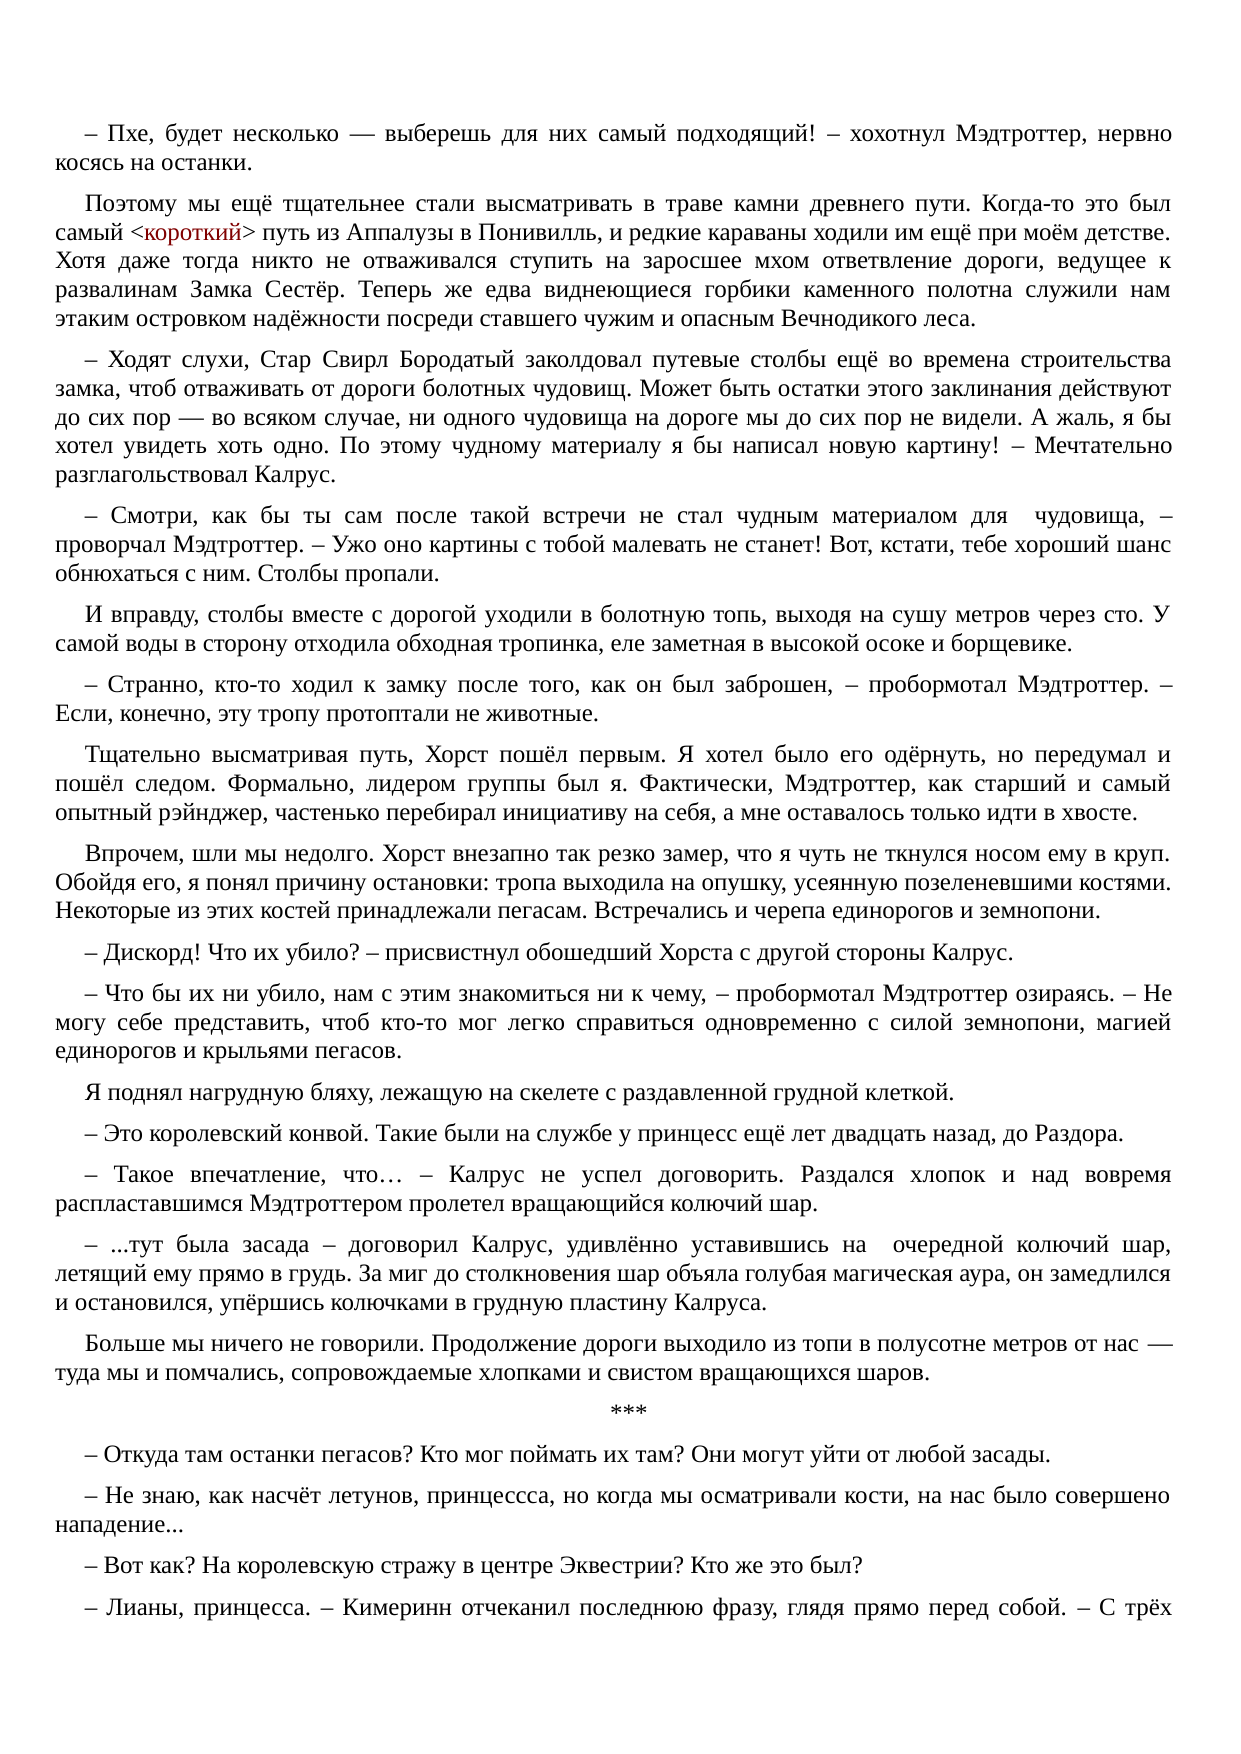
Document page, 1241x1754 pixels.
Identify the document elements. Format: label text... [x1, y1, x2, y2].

text – Ходят слухи, Стар Cвирл Бородатый заколдовал путевые столбы ещё во времена строительства замка, чтоб отваживать от дороги болотных чудовищ. Может быть остатки этого заклинания действуют до сих пор — во всяком случае, ни одного чудовища на дороге мы до сих пор не видели. А жаль, я бы хотел увидеть хоть одно. По этому чудному материалу я бы написал новую картину! – Мечтательно разглагольствовал Калрус. [55, 344, 1172, 488]
text – Пхе, будет несколько — выберешь для них самый подходящий! – хохотнул Мэдтроттер, нервно косясь на останки. [55, 118, 1172, 176]
text – Смотри, как бы ты сам после такой встречи не стал чудным материалом для чудовища, – проворчал Мэдтроттер. – Ужо оно картины с тобой малевать не станет! Вот, кстати, тебе хороший шанс обнюхаться с ним. Столбы пропали. [55, 501, 1172, 587]
text – Лианы, принцесса. – Кимеринн отчеканил последнюю фразу, глядя прямо перед собой. – С трёх [55, 1592, 1172, 1621]
text – Такое впечатление, что… – Калрус не успел договорить. Раздался хлопок и над вовремя распластавшимся Мэдтроттером пролетел вращающийся колючий шар. [55, 1159, 1172, 1217]
text – Не знаю, как насчёт летунов, принцессса, но когда мы осматривали кости, на нас было совершено нападение... [55, 1481, 1172, 1538]
text – Откуда там останки пегасов? Кто мог поймать их там? Они могут уйти от любой засады. [55, 1439, 1172, 1468]
text – Вот как? На королевскую стражу в центре Эквестрии? Кто же это был? [55, 1551, 1172, 1579]
text Поэтому мы ещё тщательнее стали высматривать в траве камни древнего пути. Когда-то это был самый <короткий> путь из Аппалузы в Понивилль, и редкие караваны ходили им ещё при моём детстве. Хотя даже тогда никто не отваживался ступить на заросшее мхом ответвление дороги, ведущее к развалинам Замка Сестёр. Теперь же едва виднеющиеся горбики каменного полотна служили нам этаким островком надёжности посреди ставшего чужим и опасным Вечнодикого леса. [55, 188, 1172, 332]
text И вправду, столбы вместе с дорогой уходили в болотную топь, выходя на сушу метров через сто. У самой воды в сторону отходила обходная тропинка, еле заметная в высокой осоке и борщевике. [55, 599, 1172, 657]
text Я поднял нагрудную бляху, лежащую на скелете с раздавленной грудной клеткой. [55, 1077, 1172, 1106]
text Тщательно высматривая путь, Хорст пошёл первым. Я хотел было его одёрнуть, но передумал и пошёл следом. Формально, лидером группы был я. Фактически, Мэдтроттер, как старший и самый опытный рэйнджер, частенько перебирал инициативу на себя, а мне оставалось только идти в хвосте. [55, 739, 1172, 826]
text *** [55, 1398, 1172, 1427]
text – Это королевский конвой. Такие были на службе у принцесс ещё лет двадцать назад, до Раздора. [55, 1118, 1172, 1147]
text Больше мы ничего не говорили. Продолжение дороги выходило из топи в полусотне метров от нас — туда мы и помчались, сопровождаемые хлопками и свистом вращающихся шаров. [55, 1328, 1172, 1386]
text – ...тут была засада – договорил Калрус, удивлённо уставившись на очередной колючий шар, летящий ему прямо в грудь. За миг до столкновения шар объяла голубая магическая аура, он замедлился и остановился, упёршись колючками в грудную пластину Калруса. [55, 1229, 1172, 1316]
text Впрочем, шли мы недолго. Хорст внезапно так резко замер, что я чуть не ткнулся носом ему в круп. Обойдя его, я понял причину остановки: тропа выходила на опушку, усеянную позеленевшими костями. Некоторые из этих костей принадлежали пегасам. Встречались и черепа единорогов и земнопони. [55, 838, 1172, 924]
text – Дискорд! Что их убило? – присвистнул обошедший Хорста с другой стороны Калрус. [55, 937, 1172, 966]
text – Странно, кто-то ходил к замку после того, как он был заброшен, – пробормотал Мэдтроттер. – Если, конечно, эту тропу протоптали не животные. [55, 669, 1172, 727]
text – Что бы их ни убило, нам с этим знакомиться ни к чему, – пробормотал Мэдтроттер озираясь. – Не могу себе представить, чтоб кто-то мог легко справиться одновременно с силой земнопони, магией единорогов и крыльями пегасов. [55, 978, 1172, 1064]
